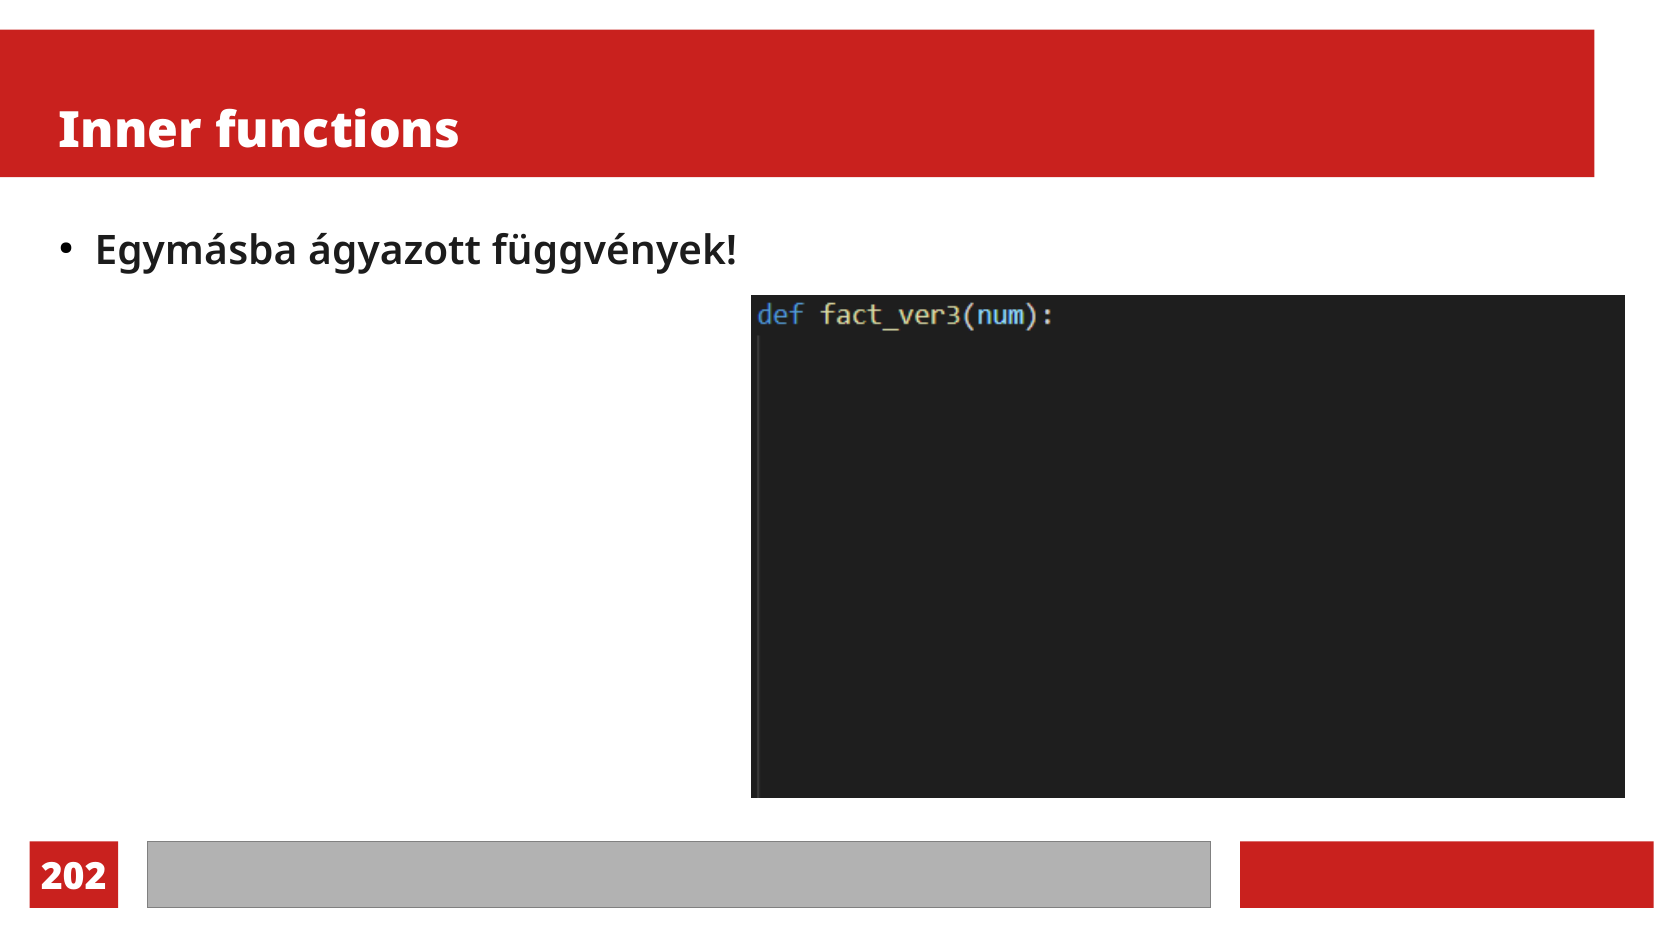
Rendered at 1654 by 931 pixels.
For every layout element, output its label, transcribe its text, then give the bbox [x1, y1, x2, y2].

picture [751, 295, 1625, 798]
list Egymásba ágyazott függvények! [59, 221, 1565, 739]
title Inner functions [59, 44, 1595, 163]
